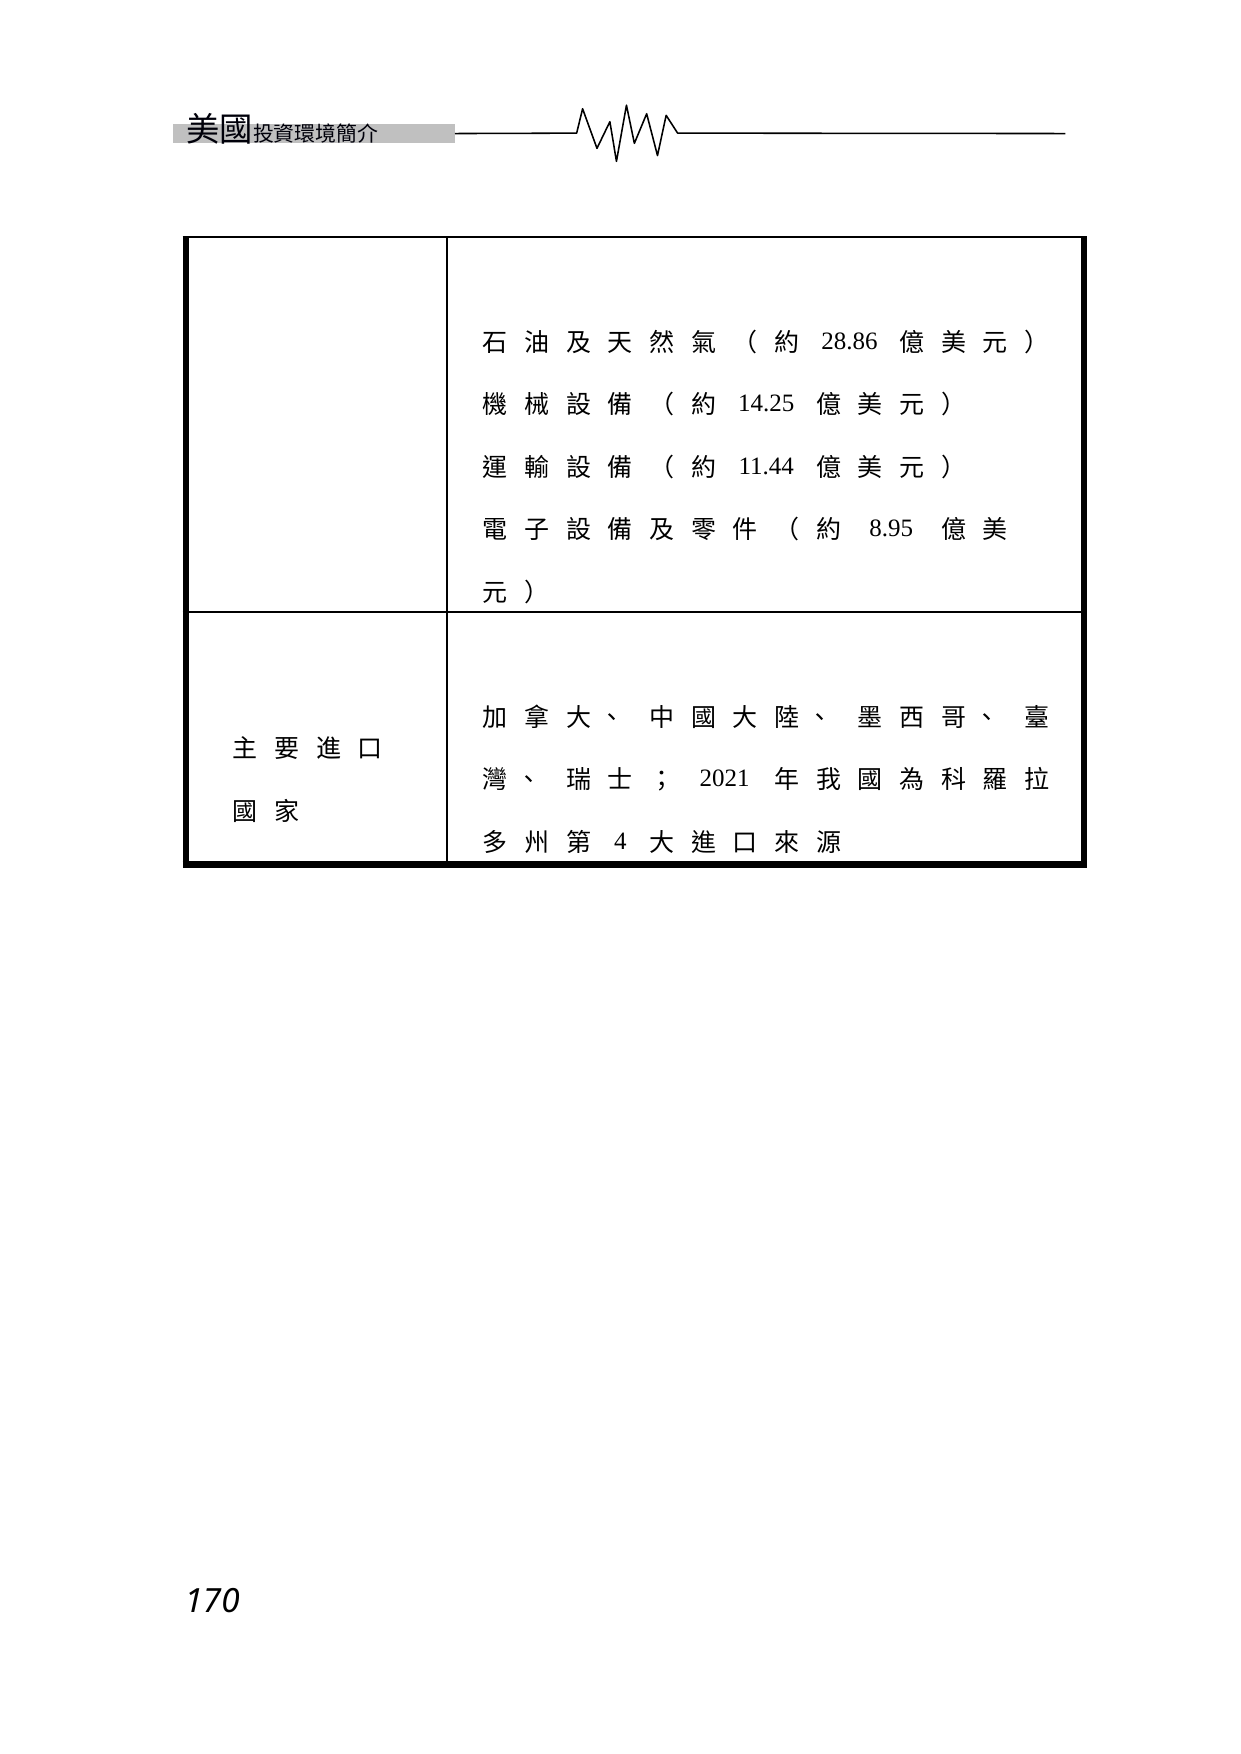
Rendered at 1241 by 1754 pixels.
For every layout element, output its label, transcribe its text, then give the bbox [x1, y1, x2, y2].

table_cell 石油及天然氣（約28.86億美元） 機械設備（約14.25億美元） 運輸設備（約11.44億美元） 電子設備及零件（約8.95億美元） [448, 238, 1081, 611]
table_cell 主要進口國家 [189, 613, 446, 861]
table_cell [189, 238, 446, 611]
table_cell 加拿大、中國大陸、墨西哥、臺灣、瑞士；2021年我國為科羅拉多州第4大進口來源 [448, 613, 1081, 861]
